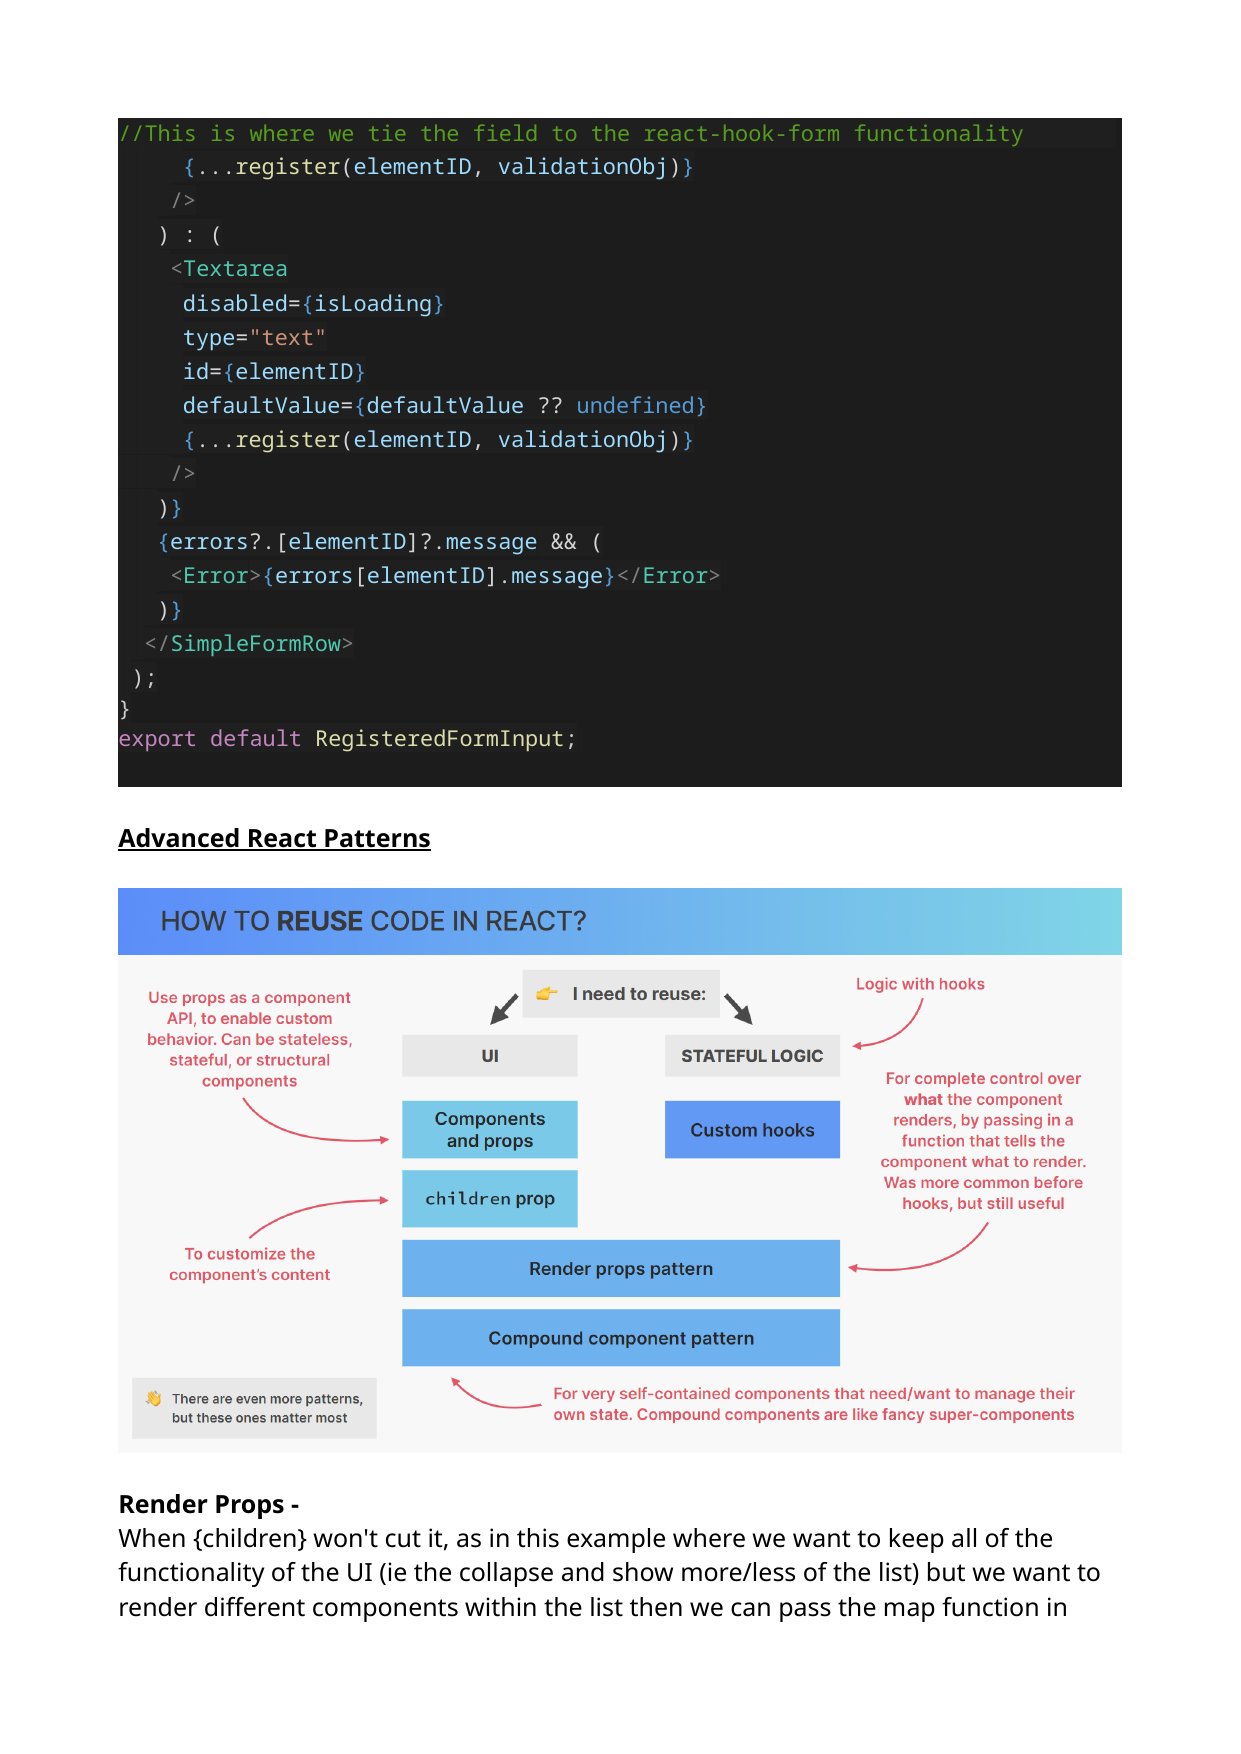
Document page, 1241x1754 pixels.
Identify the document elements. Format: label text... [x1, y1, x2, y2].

text )} [118, 591, 1122, 625]
text Render Props - [118, 1487, 1122, 1521]
text When {children} won't cut it, as in this example where we want to keep all of the functionality of the UI (ie the collapse and show more/less of the list) but we want to render different components within the list then we can pass the map function in [118, 1521, 1122, 1623]
text <Error>{errors[elementID].message}</Error> [118, 557, 1122, 591]
text /> [118, 182, 1122, 216]
text {...register(elementID, validationObj)} [118, 148, 1122, 182]
text } [118, 693, 1122, 723]
text /> [118, 454, 1122, 488]
text disabled={isLoading} [118, 284, 1122, 318]
text {...register(elementID, validationObj)} [118, 420, 1122, 454]
text <Textarea [118, 250, 1122, 284]
text id={elementID} [118, 352, 1122, 386]
text type="text" [118, 318, 1122, 352]
text ); [118, 659, 1122, 693]
text //This is where we tie the field to the react-hook-form functionality [118, 118, 1122, 148]
text )} [118, 488, 1122, 523]
picture [118, 888, 1122, 1453]
text Advanced React Patterns [118, 821, 1122, 855]
text export default RegisteredFormInput; [118, 723, 1122, 752]
text ) : ( [118, 216, 1122, 250]
text </SimpleFormRow> [118, 625, 1122, 659]
text defaultValue={defaultValue ?? undefined} [118, 386, 1122, 420]
text {errors?.[elementID]?.message && ( [118, 523, 1122, 557]
